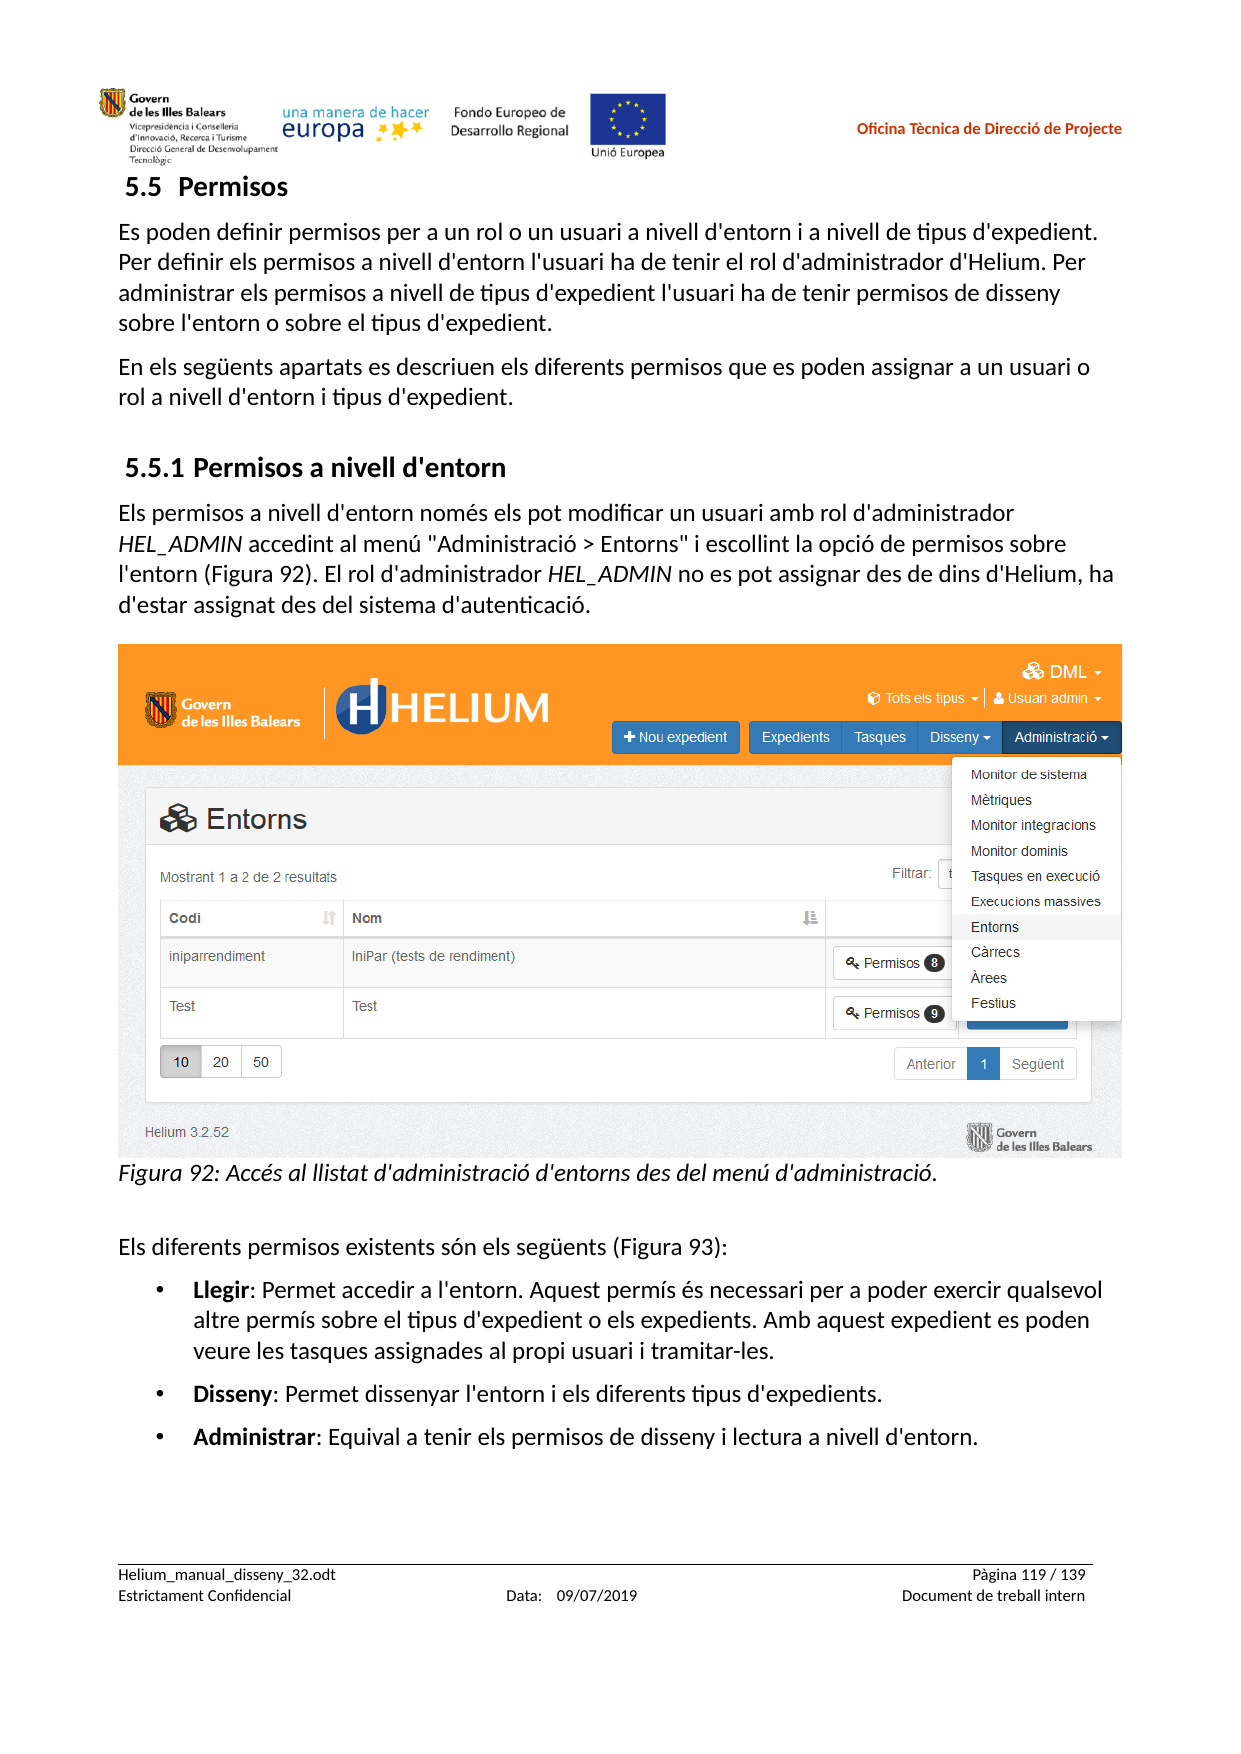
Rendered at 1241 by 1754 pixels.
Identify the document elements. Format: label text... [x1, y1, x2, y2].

picture [99, 87, 668, 166]
subtitle Permisos a nivell d'entorn [118, 449, 1122, 485]
text Figura 92: Accés al llistat d'administració d'entorns des del menú d'administració. [118, 1158, 1122, 1188]
text Els diferents permisos existents són els següents (Figura 93): [118, 1231, 1122, 1262]
picture [118, 644, 1123, 1158]
text Es poden definir permisos per a un rol o un usuari a nivell d'entorn i a nivell de tipus d'expedient. Per definir els permisos a nivell d'entorn l'usuari ha de tenir el rol d'administrador d'Helium. Per administrar els permisos a nivell de tipus d'expedient l'usuari ha de tenir permisos de disseny sobre l'entorn o sobre el tipus d'expedient. [118, 216, 1122, 338]
text Els permisos a nivell d'entorn només els pot modificar un usuari amb rol d'administrador HEL_ADMIN accedint al menú "Administració > Entorns" i escollint la opció de permisos sobre l'entorn (Figura 92). El rol d'administrador HEL_ADMIN no es pot assignar des de dins d'Helium, ha d'estar assignat des del sistema d'autenticació. [118, 497, 1122, 619]
subtitle Permisos [118, 168, 1122, 203]
list Administrar: Equival a tenir els permisos de disseny i lectura a nivell d'entorn. [156, 1421, 1122, 1452]
list Llegir: Permet accedir a l'entorn. Aquest permís és necessari per a poder exercir qualsevol altre permís sobre el tipus d'expedient o els expedients. Amb aquest expedient es poden veure les tasques assignades al propi usuari i tramitar-les. [156, 1274, 1122, 1366]
list Disseny: Permet dissenyar l'entorn i els diferents tipus d'expedients. [156, 1378, 1122, 1409]
text En els següents apartats es descriuen els diferents permisos que es poden assignar a un usuari o rol a nivell d'entorn i tipus d'expedient. [118, 351, 1122, 412]
